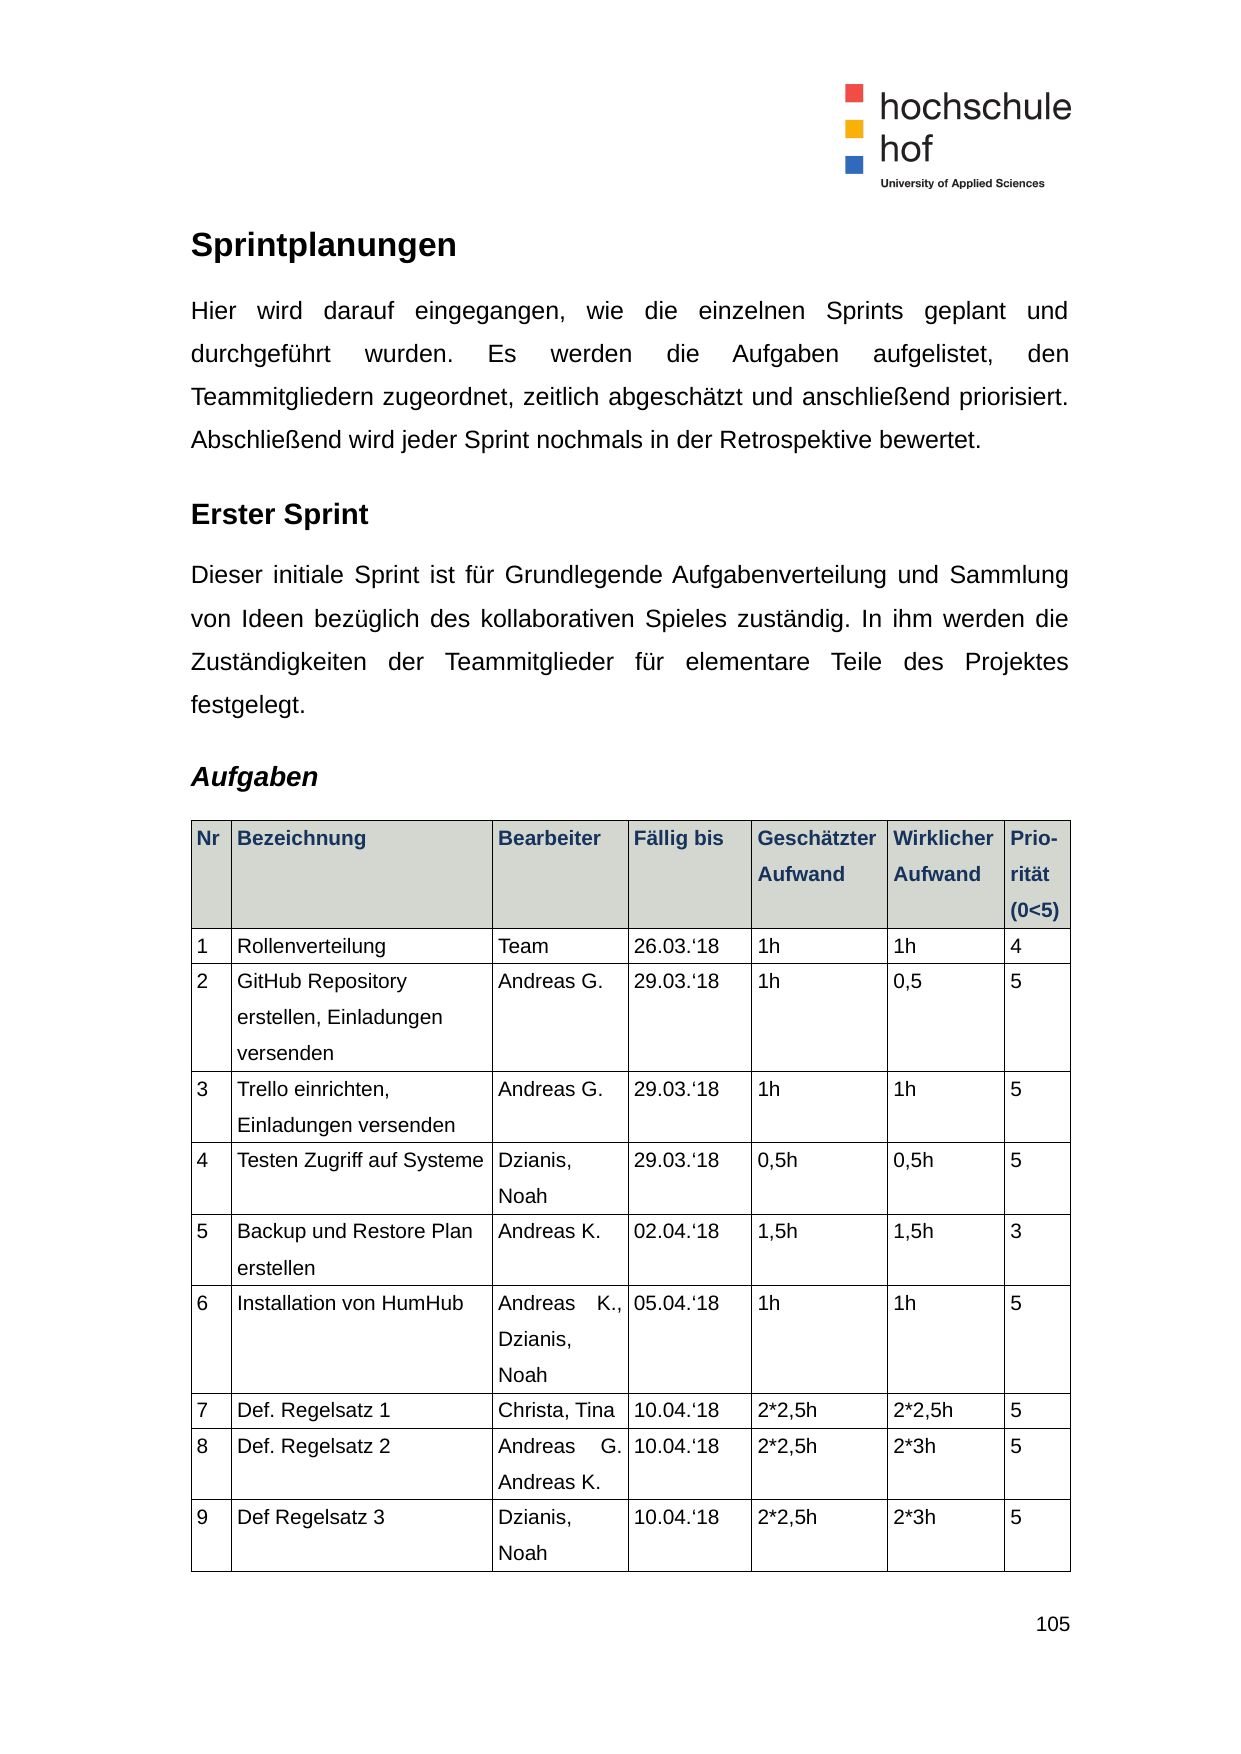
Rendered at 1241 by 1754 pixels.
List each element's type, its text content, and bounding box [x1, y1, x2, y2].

table_cell 2*2,5h [752, 1394, 887, 1428]
table_cell 0,5h [752, 1143, 887, 1213]
table_cell 5 [1005, 1500, 1070, 1571]
table_cell 26.03.‘18 [629, 929, 751, 963]
table_cell 5 [1005, 1429, 1070, 1499]
table_cell 29.03.‘18 [629, 964, 751, 1071]
table_cell 02.04.‘18 [629, 1215, 751, 1285]
table_cell Andreas G. Andreas K. [493, 1429, 628, 1499]
table_cell 6 [192, 1286, 231, 1392]
table_cell 2*3h [888, 1429, 1004, 1499]
table_cell GitHub Repository erstellen, Einladungen versenden [232, 964, 492, 1071]
table_cell 29.03.‘18 [629, 1072, 751, 1142]
table_cell Dzianis, Noah [493, 1500, 628, 1571]
table_cell Def. Regelsatz 2 [232, 1429, 492, 1499]
table_cell Installation von HumHub [232, 1286, 492, 1392]
table_cell 5 [192, 1215, 231, 1285]
table_cell 1h [752, 929, 887, 963]
table_cell 3 [1005, 1215, 1070, 1285]
table_cell 9 [192, 1500, 231, 1571]
table_cell 0,5h [888, 1143, 1004, 1213]
table_cell 1h [752, 1072, 887, 1142]
table_cell Andreas K. [493, 1215, 628, 1285]
table_cell 10.04.‘18 [629, 1429, 751, 1499]
table_cell 10.04.‘18 [629, 1394, 751, 1428]
table_cell 8 [192, 1429, 231, 1499]
table_header Fällig bis [629, 821, 751, 928]
table_cell Trello einrichten, Einladungen versenden [232, 1072, 492, 1142]
table_cell 1h [888, 929, 1004, 963]
table_cell 0,5 [888, 964, 1004, 1071]
table_cell Testen Zugriff auf Systeme [232, 1143, 492, 1213]
table_cell Def Regelsatz 3 [232, 1500, 492, 1571]
table_header Nr [192, 821, 231, 928]
table_cell 3 [192, 1072, 231, 1142]
table_cell 1h [888, 1072, 1004, 1142]
subtitle Aufgaben [191, 760, 1070, 792]
table_cell 1 [192, 929, 231, 963]
picture [845, 84, 1071, 189]
table_header Geschätzter Aufwand [752, 821, 887, 928]
table_cell Def. Regelsatz 1 [232, 1394, 492, 1428]
table_cell 2*2,5h [888, 1394, 1004, 1428]
table_cell Backup und Restore Plan erstellen [232, 1215, 492, 1285]
text Dieser initiale Sprint ist für Grundlegende Aufgabenverteilung und Sammlung von Ideen bezüglich des kollaborativen Spieles zuständig. In ihm werden die Zuständigkeiten der Teammitglieder für elementare Teile des Projektes festgelegt. [191, 560, 1070, 718]
table_cell Christa, Tina [493, 1394, 628, 1428]
table_cell 05.04.‘18 [629, 1286, 751, 1392]
table_cell 2*2,5h [752, 1500, 887, 1571]
table_cell Team [493, 929, 628, 963]
text Hier wird darauf eingegangen, wie die einzelnen Sprints geplant und durchgeführt wurden. Es werden die Aufgaben aufgelistet, den Teammitgliedern zugeordnet, zeitlich abgeschätzt und anschließend priorisiert. Abschließend wird jeder Sprint nochmals in der Retrospektive bewertet. [191, 296, 1070, 454]
table_cell 29.03.‘18 [629, 1143, 751, 1213]
table_header Bezeichnung [232, 821, 492, 928]
subtitle Sprintplanungen [191, 225, 1070, 264]
table_cell 4 [192, 1143, 231, 1213]
table_header Bearbeiter [493, 821, 628, 928]
table_cell 1,5h [752, 1215, 887, 1285]
table_header Wirklicher Aufwand [888, 821, 1004, 928]
table_cell 2*2,5h [752, 1429, 887, 1499]
table_cell 5 [1005, 1286, 1070, 1392]
table_cell 4 [1005, 929, 1070, 963]
table_cell 1,5h [888, 1215, 1004, 1285]
table_cell 2 [192, 964, 231, 1071]
table_cell 1h [752, 964, 887, 1071]
table_cell Andreas G. [493, 1072, 628, 1142]
table_cell 5 [1005, 1143, 1070, 1213]
table_header Prio-rität (0<5) [1005, 821, 1070, 928]
table_cell Andreas G. [493, 964, 628, 1071]
subtitle Erster Sprint [191, 497, 1070, 531]
table_cell 7 [192, 1394, 231, 1428]
table_cell 5 [1005, 1394, 1070, 1428]
table_cell 1h [888, 1286, 1004, 1392]
table_cell 2*3h [888, 1500, 1004, 1571]
table_cell 5 [1005, 964, 1070, 1071]
table_cell Dzianis, Noah [493, 1143, 628, 1213]
table_cell 5 [1005, 1072, 1070, 1142]
table_cell Rollenverteilung [232, 929, 492, 963]
table_cell 10.04.‘18 [629, 1500, 751, 1571]
table_cell 1h [752, 1286, 887, 1392]
table_cell Andreas K., Dzianis, Noah [493, 1286, 628, 1392]
